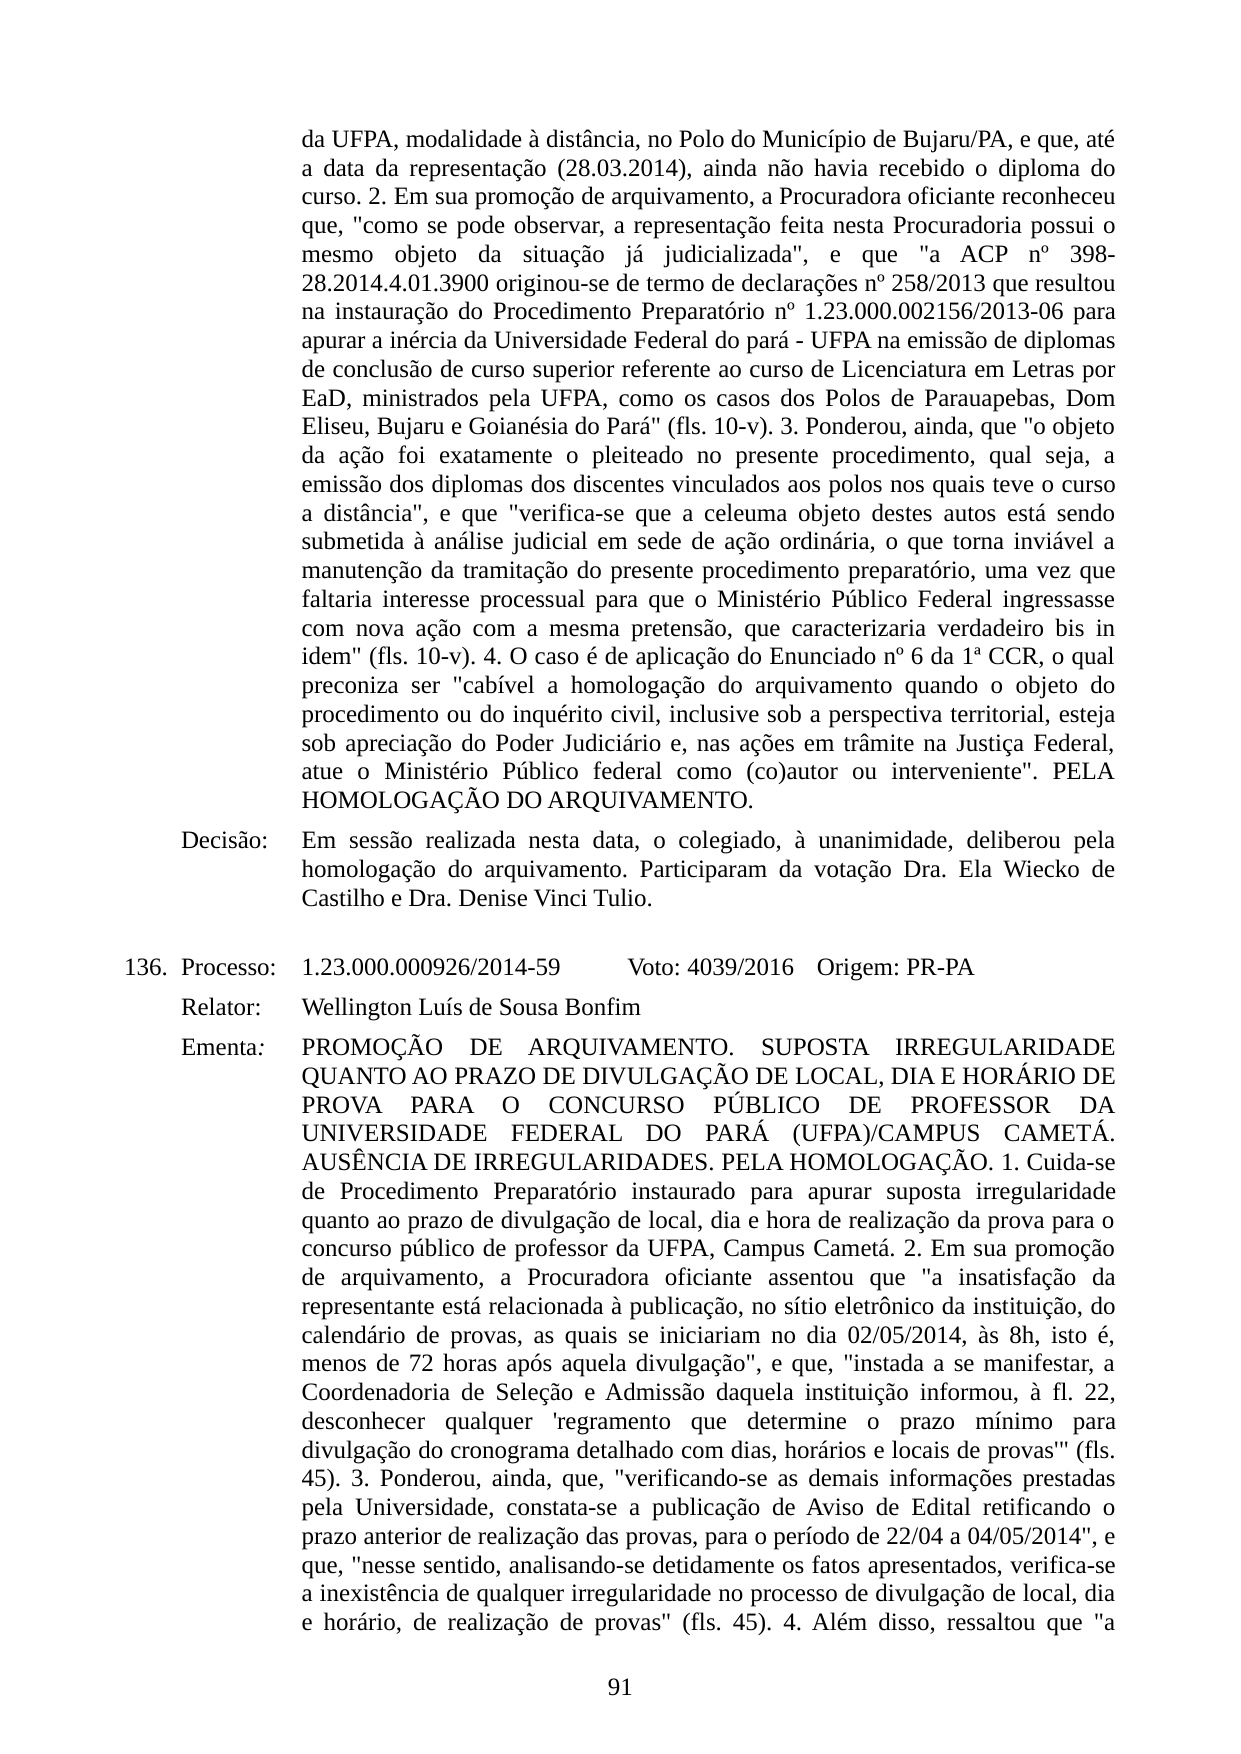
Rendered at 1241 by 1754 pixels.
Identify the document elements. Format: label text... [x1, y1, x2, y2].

table_cell Em sessão realizada nesta data, o colegiado, à unanimidade, deliberou pela homologação do arquivamento. Participaram da votação Dra. Ela Wiecko de Castilho e Dra. Denise Vinci Tulio. [296, 820, 1122, 917]
table_header Processo: [175, 946, 296, 986]
table_cell Wellington Luís de Sousa Bonfim [296, 986, 1122, 1026]
table_header 136. [118, 946, 175, 986]
table_cell PROMOÇÃO DE ARQUIVAMENTO. SUPOSTA IRREGULARIDADE QUANTO AO PRAZO DE DIVULGAÇÃO DE LOCAL, DIA E HORÁRIO DE PROVA PARA O CONCURSO PÚBLICO DE PROFESSOR DA UNIVERSIDADE FEDERAL DO PARÁ (UFPA)/CAMPUS CAMETÁ. AUSÊNCIA DE IRREGULARIDADES. PELA HOMOLOGAÇÃO. 1. Cuida-se de Procedimento Preparatório instaurado para apurar suposta irregularidade quanto ao prazo de divulgação de local, dia e hora de realização da prova para o concurso público de professor da UFPA, Campus Cametá. 2. Em sua promoção de arquivamento, a Procuradora oficiante assentou que "a insatisfação da representante está relacionada à publicação, no sítio eletrônico da instituição, do calendário de provas, as quais se iniciariam no dia 02/05/2014, às 8h, isto é, menos de 72 horas após aquela divulgação", e que, "instada a se manifestar, a Coordenadoria de Seleção e Admissão daquela instituição informou, à fl. 22, desconhecer qualquer 'regramento que determine o prazo mínimo para divulgação do cronograma detalhado com dias, horários e locais de provas'" (fls. 45). 3. Ponderou, ainda, que, "verificando-se as demais informações prestadas pela Universidade, constata-se a publicação de Aviso de Edital retificando o prazo anterior de realização das provas, para o período de 22/04 a 04/05/2014", e que, "nesse sentido, analisando-se detidamente os fatos apresentados, verifica-se a inexistência de qualquer irregularidade no processo de divulgação de local, dia e horário, de realização de provas" (fls. 45). 4. Além disso, ressaltou que "a [296, 1026, 1122, 1642]
table_cell da UFPA, modalidade à distância, no Polo do Município de Bujaru/PA, e que, até a data da representação (28.03.2014), ainda não havia recebido o diploma do curso. 2. Em sua promoção de arquivamento, a Procuradora oficiante reconheceu que, "como se pode observar, a representação feita nesta Procuradoria possui o mesmo objeto da situação já judicializada", e que "a ACP nº 398-28.2014.4.01.3900 originou-se de termo de declarações nº 258/2013 que resultou na instauração do Procedimento Preparatório nº 1.23.000.002156/2013-06 para apurar a inércia da Universidade Federal do pará - UFPA na emissão de diplomas de conclusão de curso superior referente ao curso de Licenciatura em Letras por EaD, ministrados pela UFPA, como os casos dos Polos de Parauapebas, Dom Eliseu, Bujaru e Goianésia do Pará" (fls. 10-v). 3. Ponderou, ainda, que "o objeto da ação foi exatamente o pleiteado no presente procedimento, qual seja, a emissão dos diplomas dos discentes vinculados aos polos nos quais teve o curso a distância", e que "verifica-se que a celeuma objeto destes autos está sendo submetida à análise judicial em sede de ação ordinária, o que torna inviável a manutenção da tramitação do presente procedimento preparatório, uma vez que faltaria interesse processual para que o Ministério Público Federal ingressasse com nova ação com a mesma pretensão, que caracterizaria verdadeiro bis in idem" (fls. 10-v). 4. O caso é de aplicação do Enunciado nº 6 da 1ª CCR, o qual preconiza ser "cabível a homologação do arquivamento quando o objeto do procedimento ou do inquérito civil, inclusive sob a perspectiva territorial, esteja sob apreciação do Poder Judiciário e, nas ações em trâmite na Justiça Federal, atue o Ministério Público federal como (co)autor ou interveniente". PELA HOMOLOGAÇÃO DO ARQUIVAMENTO. [296, 118, 1122, 819]
table_header Origem: PR-PA [811, 946, 1122, 986]
table_header 1.23.000.000926/2014-59 [296, 946, 621, 986]
table_cell [118, 986, 175, 1026]
table_cell Relator: [175, 986, 296, 1026]
table_cell Ementa: [175, 1026, 296, 1642]
table_header Voto: 4039/2016 [621, 946, 811, 986]
table_cell Decisão: [175, 820, 296, 917]
table_cell [118, 820, 175, 917]
table_cell [118, 1026, 175, 1642]
table_cell [175, 118, 296, 819]
table_cell [118, 118, 175, 819]
